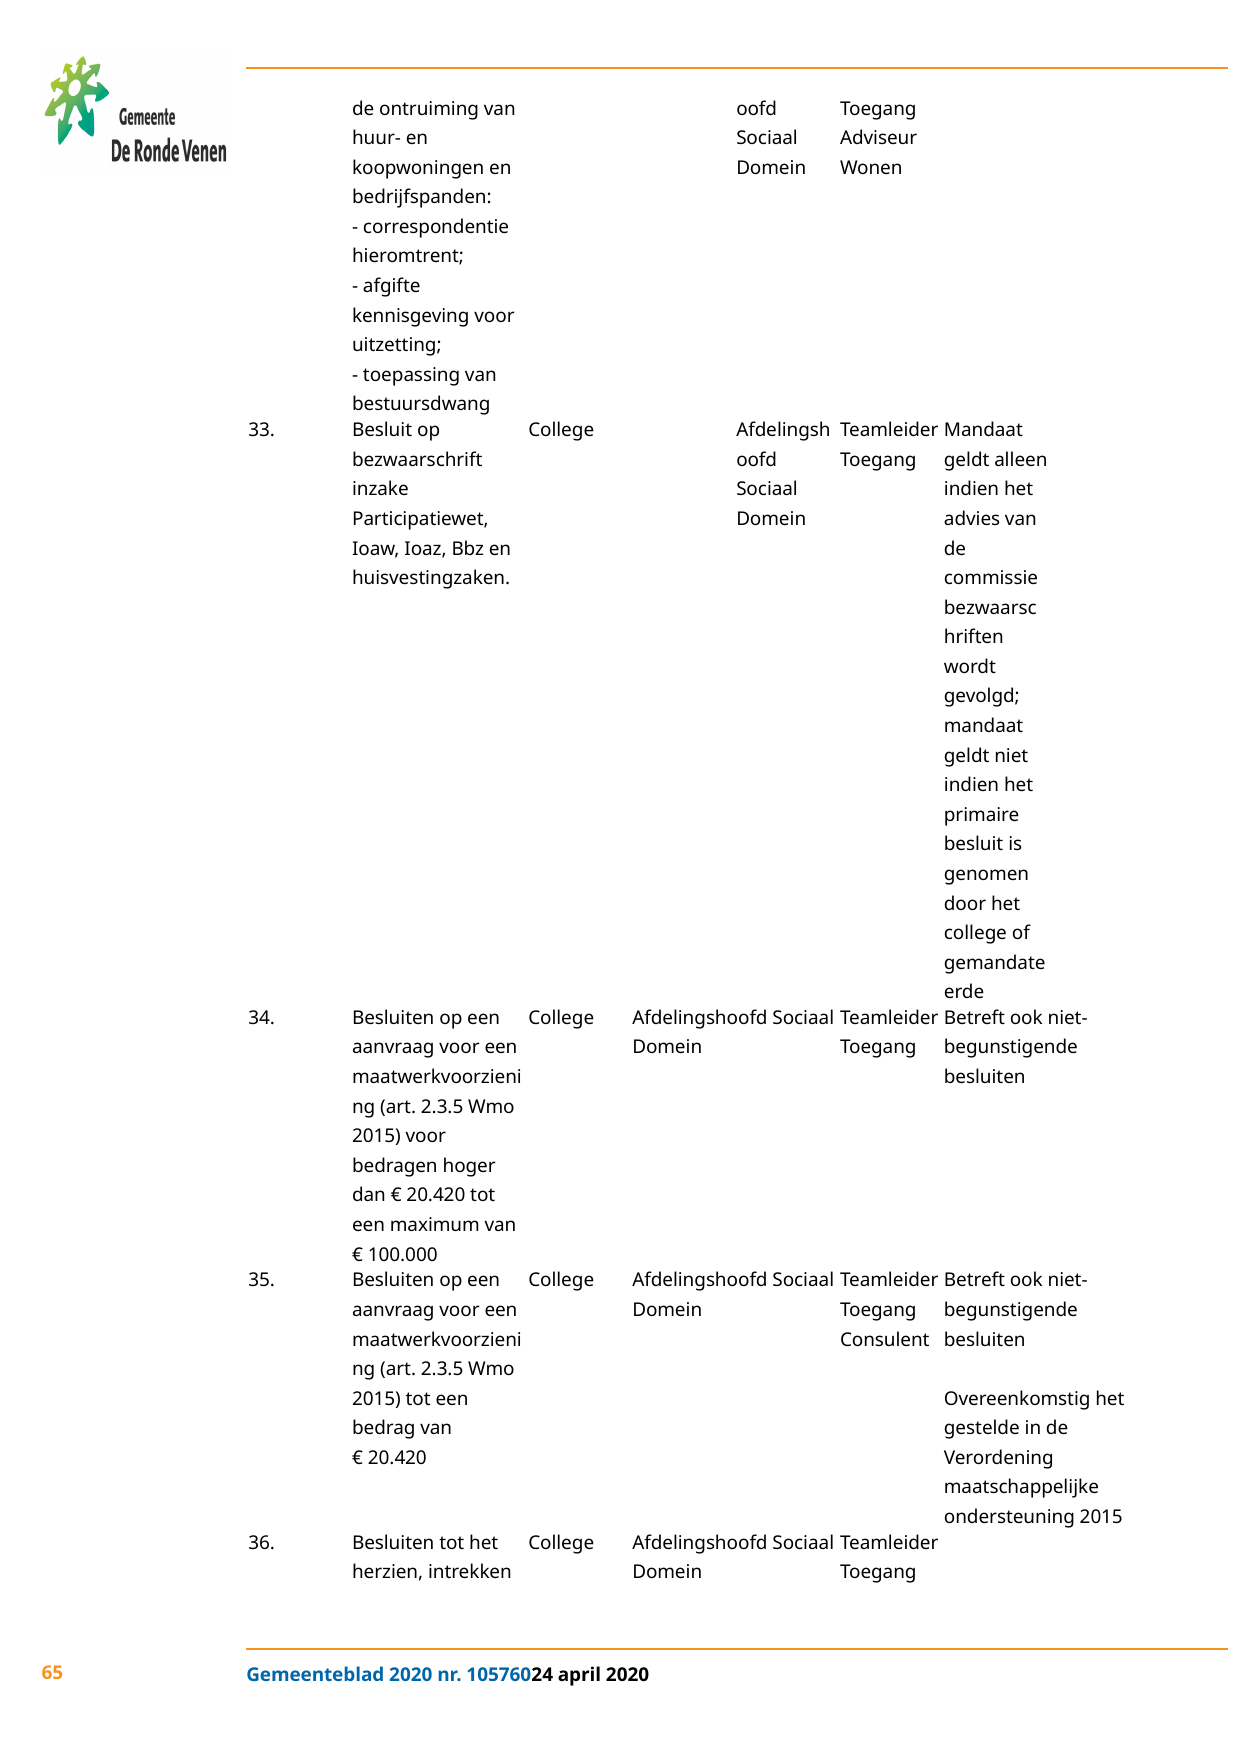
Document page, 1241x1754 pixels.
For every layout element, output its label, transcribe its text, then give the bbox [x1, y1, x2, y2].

table_cell Mandaat geldt alleen indien het advies van de commissie bezwaarschriften wordt gevolgd; mandaat geldt niet indien het primaire besluit is genomen door het college of gemandateerde [944, 416, 1048, 1004]
table_cell Toegang Adviseur Wonen [840, 95, 944, 416]
table_cell College [528, 1267, 632, 1529]
table_cell Besluit op bezwaarschrift inzake Participatiewet, Ioaw, Ioaz, Bbz en huisvestingzaken. [352, 416, 528, 1004]
table_cell Betreft ook niet-begunstigende besluiten Overeenkomstig het gestelde in de Verordening maatschappelijke ondersteuning 2015 [944, 1267, 1152, 1529]
table_cell Besluiten op een aanvraag voor een maatwerkvoorziening (art. 2.3.5 Wmo 2015) tot een bedrag van € 20.420 [352, 1267, 528, 1529]
table_cell Teamleider Toegang [840, 1004, 944, 1267]
table_cell Afdelingshoofd Sociaal Domein [632, 1267, 840, 1529]
table_cell Afdelingshoofd Sociaal Domein [632, 1004, 840, 1267]
table_cell 33. [248, 416, 352, 1004]
picture [41, 47, 231, 172]
table_cell Teamleider Toegang Consulent [840, 1267, 944, 1529]
table_cell [944, 1529, 1152, 1584]
table_cell Besluiten op een aanvraag voor een maatwerkvoorziening (art. 2.3.5 Wmo 2015) voor bedragen hoger dan € 20.420 tot een maximum van € 100.000 [352, 1004, 528, 1267]
table_cell Besluiten tot het herzien, intrekken [352, 1529, 528, 1584]
table_cell 36. [248, 1529, 352, 1584]
table_cell Afdelingshoofd Sociaal Domein [736, 416, 840, 1004]
table_cell College [528, 416, 736, 1004]
table_cell [528, 95, 736, 416]
table_cell [248, 95, 352, 416]
table_cell oofd Sociaal Domein [736, 95, 840, 416]
table_cell 35. [248, 1267, 352, 1529]
table_cell Betreft ook niet-begunstigende besluiten [944, 1004, 1152, 1267]
table_cell 34. [248, 1004, 352, 1267]
table_cell Teamleider Toegang [840, 416, 944, 1004]
table_cell de ontruiming van huur- en koopwoningen en bedrijfspanden: - correspondentie hieromtrent; - afgifte kennisgeving voor uitzetting; - toepassing van bestuursdwang [352, 95, 528, 416]
table_cell College [528, 1004, 632, 1267]
table_cell College [528, 1529, 632, 1584]
table_cell Afdelingshoofd Sociaal Domein [632, 1529, 840, 1584]
table_cell [944, 95, 1048, 416]
table_cell Teamleider Toegang [840, 1529, 944, 1584]
